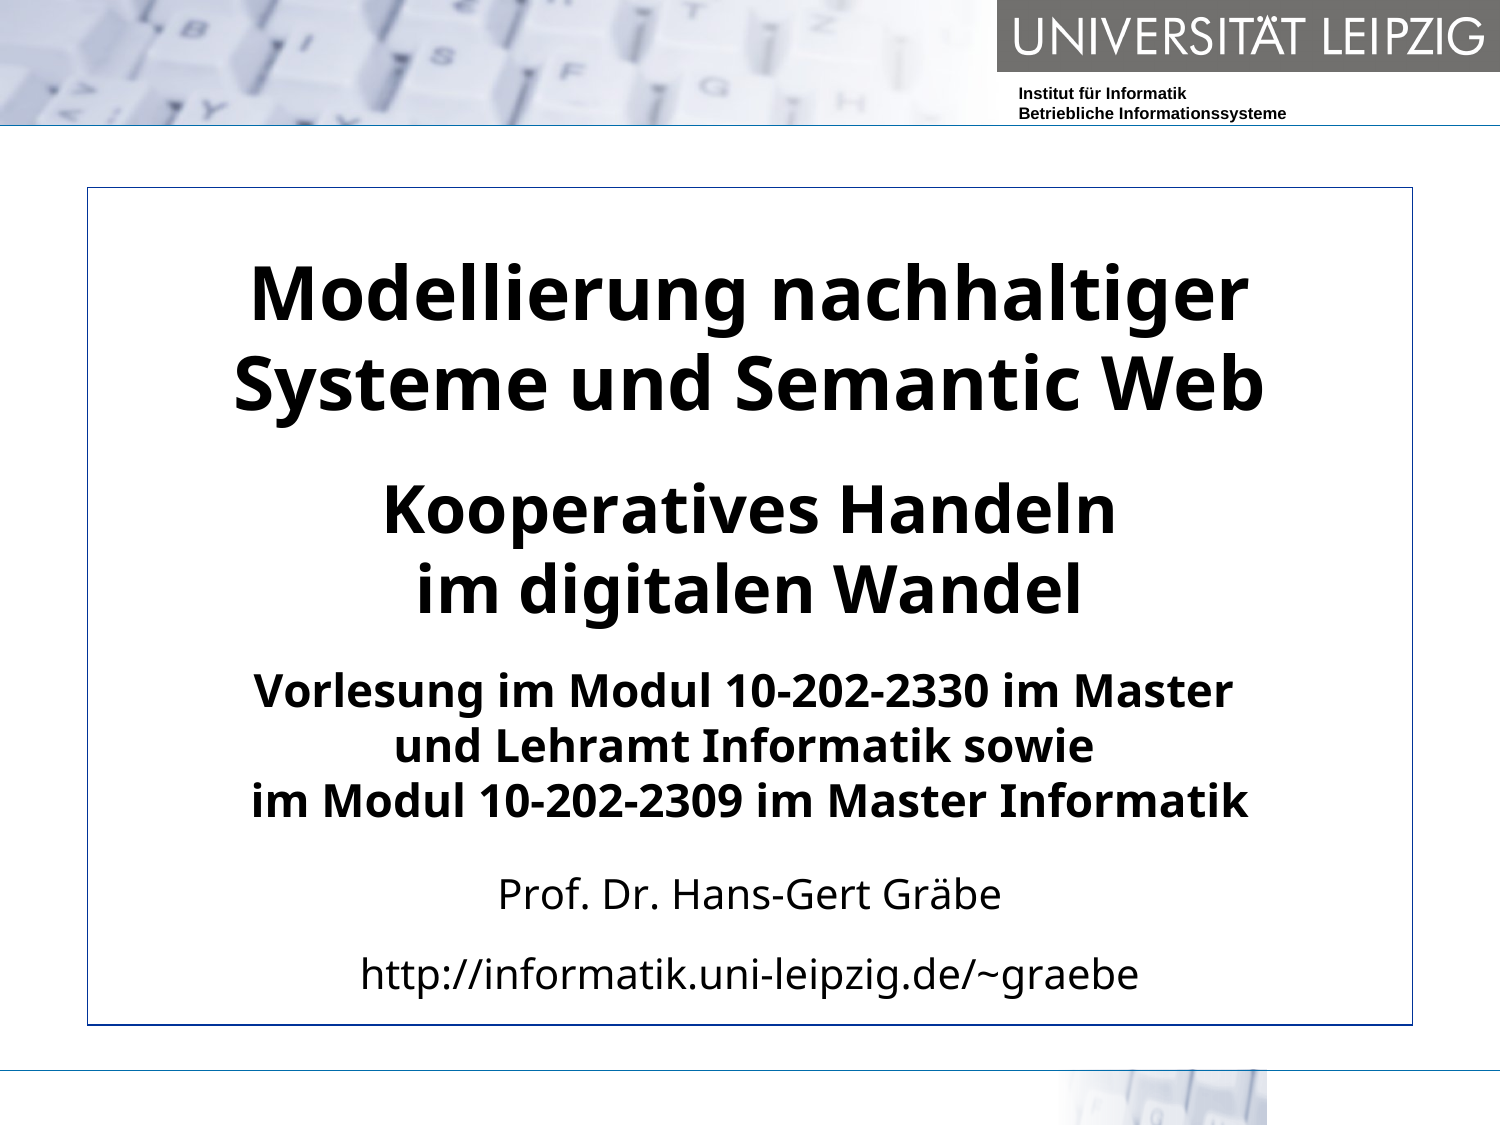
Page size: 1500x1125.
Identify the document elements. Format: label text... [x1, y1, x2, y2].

picture [0, 0, 1500, 125]
text_box Modellierung nachhaltiger Systeme und Semantic Web Kooperatives Handeln im digitalen Wandel Vorlesung im Modul 10-202-2330 im Master und Lehramt Informatik sowie im Modul 10-202-2309 im Master Informatik Prof. Dr. Hans-Gert Gräbe http://informatik.uni-leipzig.de/~graebe [87, 187, 1413, 1026]
picture [1057, 1071, 1267, 1125]
